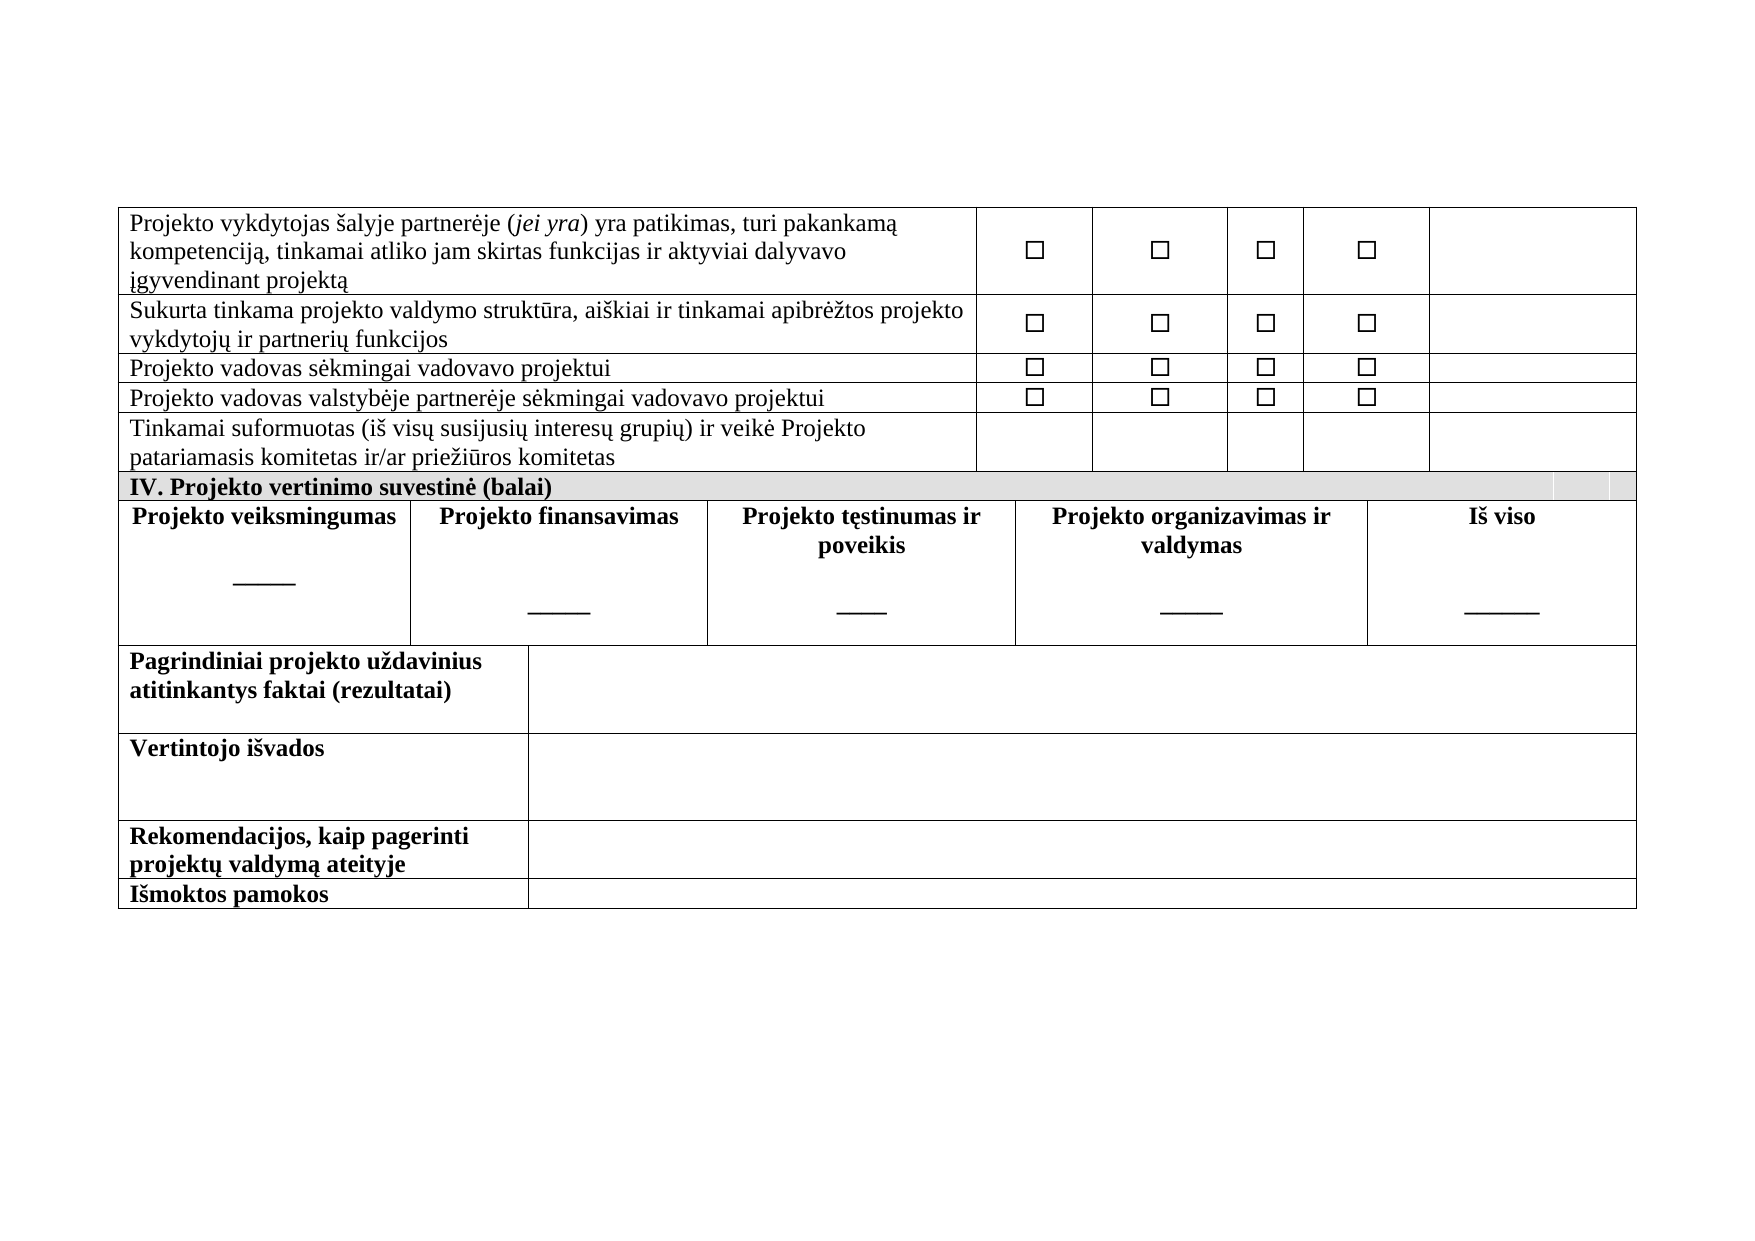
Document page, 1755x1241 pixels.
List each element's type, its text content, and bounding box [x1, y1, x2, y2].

table_cell [] [1093, 354, 1227, 382]
table_cell [1637, 353, 1653, 382]
table_cell [] [977, 354, 1092, 382]
table_cell [1430, 295, 1636, 352]
table_cell [] [1093, 208, 1227, 294]
table_cell [1430, 383, 1636, 412]
table_cell [] [1228, 295, 1303, 352]
table_cell [] [1228, 383, 1303, 412]
table_cell [1637, 382, 1653, 412]
table_cell [1554, 472, 1580, 500]
table_cell [] [1304, 295, 1429, 352]
table_cell [529, 646, 1636, 732]
table_cell IV. Projekto vertinimo suvestinė (balai) [119, 472, 977, 500]
table_cell [1637, 294, 1653, 352]
table_cell Pagrindiniai projekto uždavinius atitinkantys faktai (rezultatai) [119, 646, 528, 732]
table_cell [1580, 472, 1609, 500]
table_cell [1637, 645, 1653, 732]
table_cell [529, 879, 1636, 908]
table_cell [] [1093, 383, 1227, 412]
table_cell [529, 734, 1636, 820]
table_cell [] [977, 295, 1092, 352]
table_cell [1430, 413, 1636, 471]
table_cell [1637, 412, 1653, 471]
table_cell [1610, 472, 1636, 500]
table_cell [1637, 820, 1653, 878]
table_cell [] [977, 208, 1092, 294]
table_cell [977, 472, 1527, 500]
table_cell Projekto vadovas valstybėje partnerėje sėkmingai vadovavo projektui [119, 383, 976, 412]
table_cell [1304, 413, 1429, 471]
table_cell [1527, 472, 1553, 500]
table_cell [1228, 413, 1303, 471]
table_cell [] [1304, 208, 1429, 294]
table_cell Išmoktos pamokos [119, 879, 528, 908]
table_cell [1637, 878, 1653, 908]
table_cell [1430, 354, 1636, 382]
table_cell [977, 413, 1092, 471]
table_cell Projekto finansavimas _____ [411, 501, 707, 645]
table_cell [] [1304, 354, 1429, 382]
table_cell [] [977, 383, 1092, 412]
table_cell Iš viso ______ [1368, 501, 1636, 645]
table_cell [1430, 208, 1636, 294]
table_cell [1637, 733, 1653, 820]
table_cell [1637, 207, 1653, 294]
table_cell [529, 821, 1636, 878]
table_cell Projekto veiksmingumas _____ [119, 501, 410, 645]
table_cell Tinkamai suformuotas (iš visų susijusių interesų grupių) ir veikė Projekto patariamasis komitetas ir/ar priežiūros komitetas [119, 413, 976, 471]
table_cell Rekomendacijos, kaip pagerinti projektų valdymą ateityje [119, 821, 528, 878]
table_cell Projekto vykdytojas šalyje partnerėje (jei yra) yra patikimas, turi pakankamą kompetenciją, tinkamai atliko jam skirtas funkcijas ir aktyviai dalyvavo įgyvendinant projektą [119, 208, 976, 294]
table_cell [1093, 413, 1227, 471]
table_cell Projekto tęstinumas ir poveikis ____ [708, 501, 1015, 645]
table_cell Vertintojo išvados [119, 734, 528, 820]
table_cell [] [1228, 354, 1303, 382]
table_cell Projekto organizavimas ir valdymas _____ [1016, 501, 1367, 645]
table_cell [1637, 500, 1653, 645]
table_cell [] [1093, 295, 1227, 352]
table_cell [] [1304, 383, 1429, 412]
table_cell Sukurta tinkama projekto valdymo struktūra, aiškiai ir tinkamai apibrėžtos projekto vykdytojų ir partnerių funkcijos [119, 295, 976, 352]
table_cell Projekto vadovas sėkmingai vadovavo projektui [119, 354, 976, 382]
table_cell [] [1228, 208, 1303, 294]
table_cell [1637, 471, 1653, 500]
